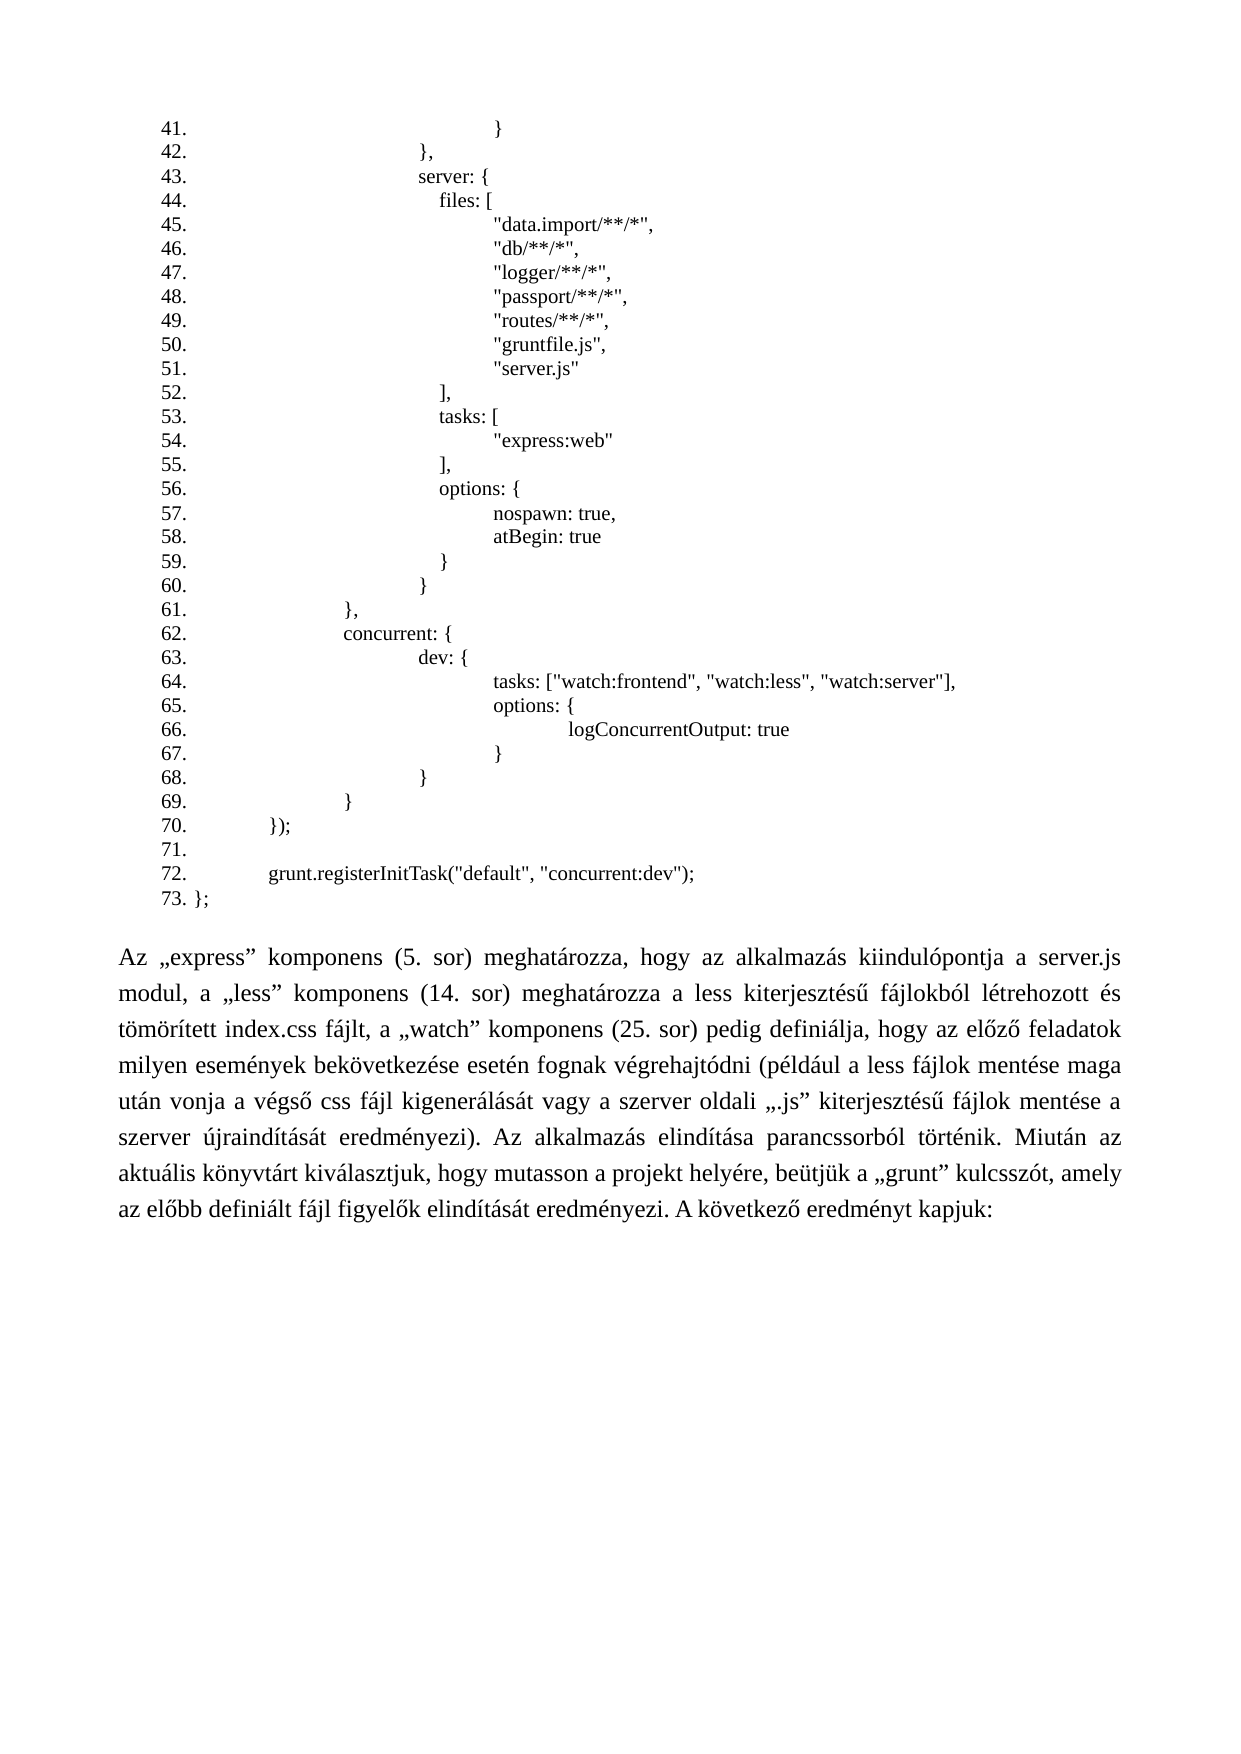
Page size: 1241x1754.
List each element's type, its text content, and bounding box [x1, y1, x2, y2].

list } [156, 551, 1122, 572]
list }, [156, 142, 1122, 163]
list tasks: ["watch:frontend", "watch:less", "watch:server"], [156, 672, 1122, 693]
list grunt.registerInitTask("default", "concurrent:dev"); [156, 864, 1122, 885]
list options: { [156, 696, 1122, 717]
list "gruntfile.js", [156, 335, 1122, 356]
list files: [ [156, 190, 1122, 211]
list tasks: [ [156, 407, 1122, 428]
list } [156, 792, 1122, 813]
list } [156, 744, 1122, 765]
list } [156, 575, 1122, 596]
list logConcurrentOutput: true [156, 720, 1122, 741]
list "express:web" [156, 431, 1122, 452]
list }, [156, 599, 1122, 620]
list nospawn: true, [156, 503, 1122, 524]
list ], [156, 455, 1122, 476]
list dev: { [156, 647, 1122, 668]
list "server.js" [156, 359, 1122, 380]
list } [156, 118, 1122, 139]
list "logger/**/*", [156, 262, 1122, 283]
list server: { [156, 166, 1122, 187]
list }; [156, 888, 1122, 909]
list "data.import/**/*", [156, 214, 1122, 235]
list "passport/**/*", [156, 287, 1122, 308]
text Az „express” komponens (5. sor) meghatározza, hogy az alkalmazás kiindulópontja a server.js modul, a „less” komponens (14. sor) meghatározza a less kiterjesztésű fájlokból létrehozott és tömörített index.css fájlt, a „watch” komponens (25. sor) pedig definiálja, hogy az előző feladatok milyen események bekövetkezése esetén fognak végrehajtódni (például a less fájlok mentése maga után vonja a végső css fájl kigenerálását vagy a szerver oldali „.js” kiterjesztésű fájlok mentése a szerver újraindítását eredményezi). Az alkalmazás elindítása parancssorból történik. Miután az aktuális könyvtárt kiválasztjuk, hogy mutasson a projekt helyére, beütjük a „grunt” kulcsszót, amely az előbb definiált fájl figyelők elindítását eredményezi. A következő eredményt kapjuk: [118, 936, 1122, 1224]
list concurrent: { [156, 623, 1122, 644]
list "routes/**/*", [156, 311, 1122, 332]
list options: { [156, 479, 1122, 500]
list atBegin: true [156, 527, 1122, 548]
list }); [156, 816, 1122, 837]
list ], [156, 383, 1122, 404]
list "db/**/*", [156, 238, 1122, 259]
list } [156, 768, 1122, 789]
